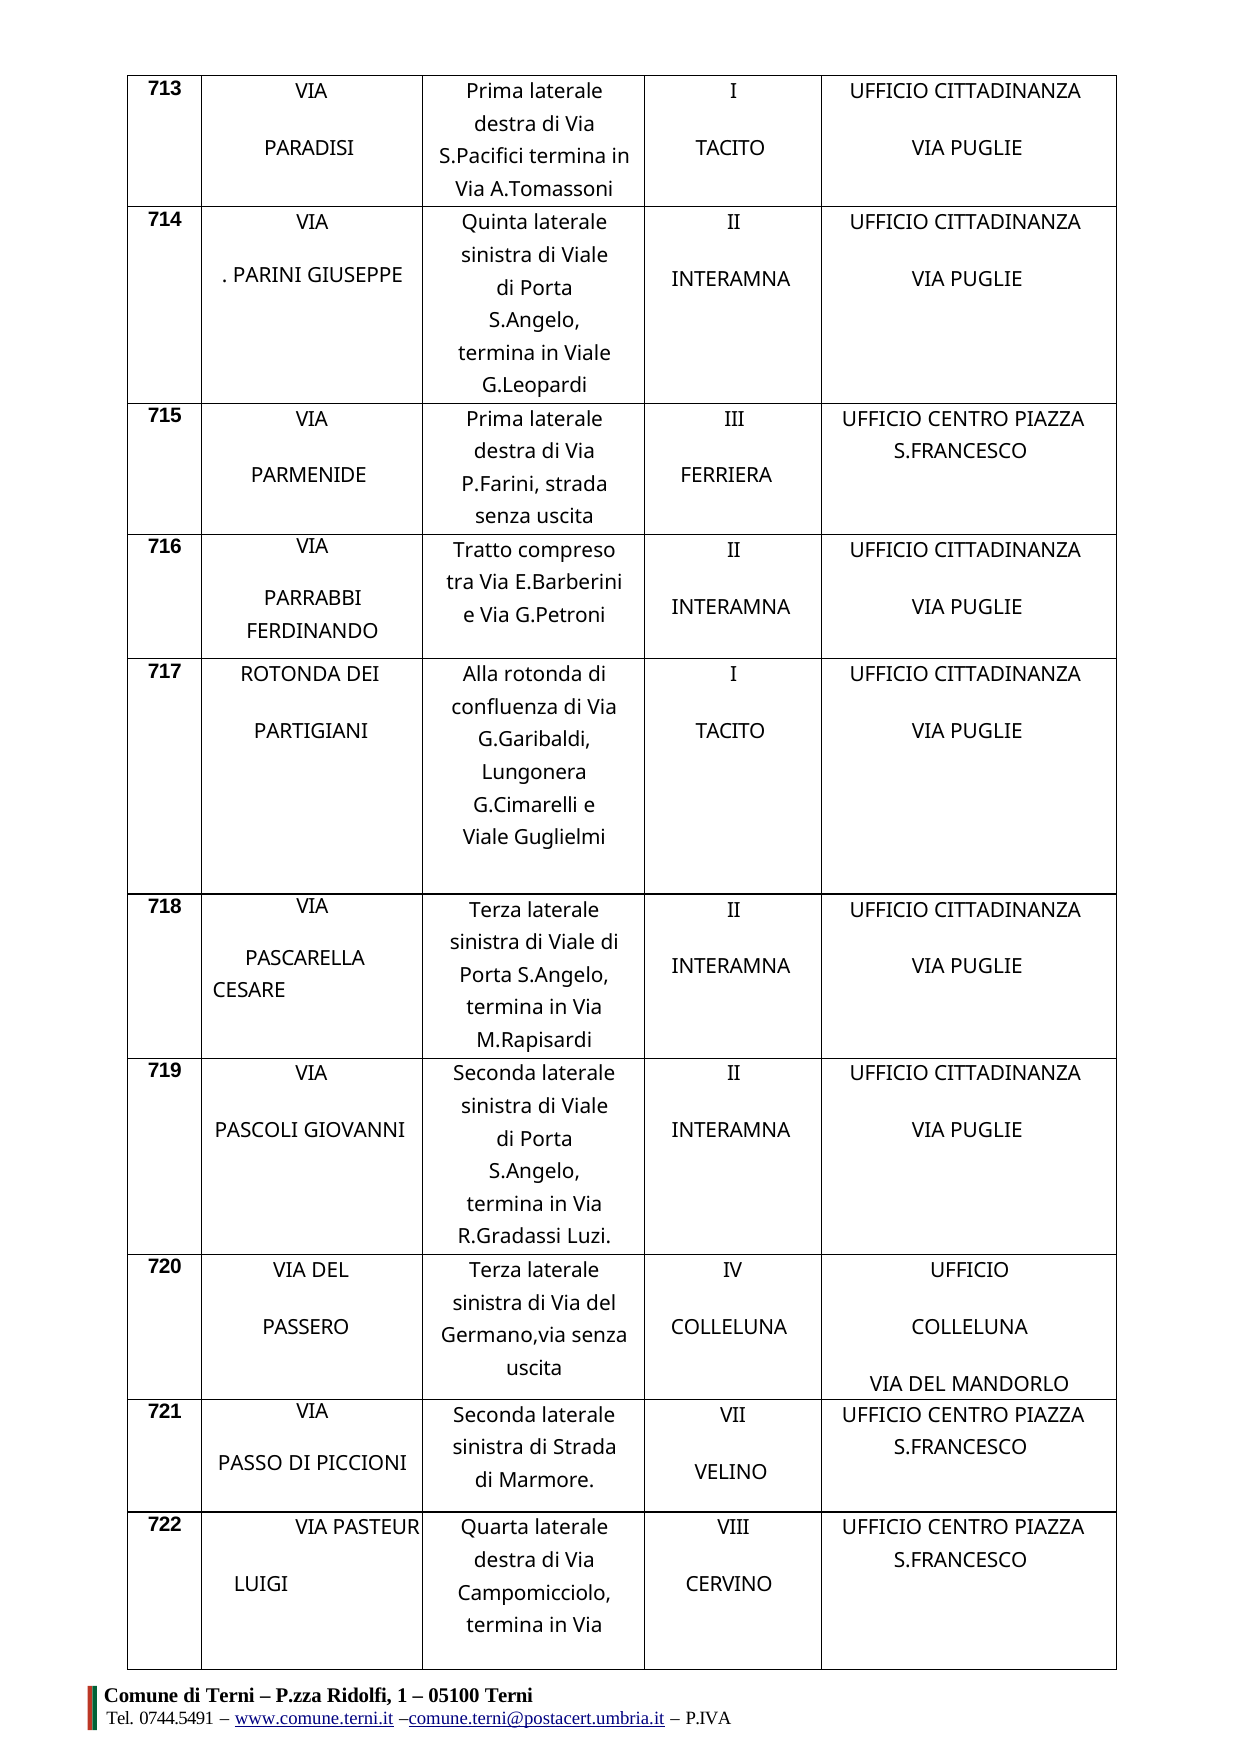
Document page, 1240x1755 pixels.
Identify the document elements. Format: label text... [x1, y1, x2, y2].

table_cell UFFICIO CITTADINANZA VIA PUGLIE [822, 76, 1116, 206]
table_cell UFFICIO CENTRO PIAZZA S.FRANCESCO [822, 1513, 1116, 1669]
table_cell I TACITO [645, 659, 821, 893]
table_cell 714 [128, 207, 201, 403]
table_header Terza laterale sinistra di Viale di Porta S.Angelo, termina in Via M.Rapisardi [423, 895, 644, 1057]
table_cell UFFICIO COLLELUNA VIA DEL MANDORLO [822, 1255, 1116, 1399]
table_cell VIA PASSO DI PICCIONI [202, 1400, 422, 1511]
table_cell UFFICIO CITTADINANZA VIA PUGLIE [822, 207, 1116, 403]
table_cell UFFICIO CENTRO PIAZZA S.FRANCESCO [822, 404, 1116, 534]
table_cell ROTONDA DEI PARTIGIANI [202, 659, 422, 893]
table_cell IV COLLELUNA [645, 1255, 821, 1399]
table_cell UFFICIO CENTRO PIAZZA S.FRANCESCO [822, 1400, 1116, 1511]
table_cell Seconda laterale sinistra di Viale di Porta S.Angelo, termina in Via R.Gradassi Luzi. [423, 1059, 644, 1254]
table_cell VIA PASTEUR LUIGI [202, 1513, 422, 1669]
table_cell Quarta laterale destra di Via Campomicciolo, termina in Via [423, 1513, 644, 1669]
table_cell 722 [128, 1513, 201, 1669]
table_cell 720 [128, 1255, 201, 1399]
table_header 718 [128, 895, 201, 1057]
table_cell Tratto compreso tra Via E.Barberini e Via G.Petroni [423, 535, 644, 658]
table_cell II INTERAMNA [645, 535, 821, 658]
table_cell VII VELINO [645, 1400, 821, 1511]
table_cell Seconda laterale sinistra di Strada di Marmore. [423, 1400, 644, 1511]
table_cell VIA DEL PASSERO [202, 1255, 422, 1399]
table_cell Prima laterale destra di Via P.Farini, strada senza uscita [423, 404, 644, 534]
table_cell Terza laterale sinistra di Via del Germano,via senza uscita [423, 1255, 644, 1399]
table_cell VIII CERVINO [645, 1513, 821, 1669]
table_cell 719 [128, 1059, 201, 1254]
table_cell Prima laterale destra di Via S.Pacifici termina in Via A.Tomassoni [423, 76, 644, 206]
table_cell VIA . PARINI GIUSEPPE [202, 207, 422, 403]
table_cell II INTERAMNA [645, 207, 821, 403]
table_cell VIA PASCOLI GIOVANNI [202, 1059, 422, 1254]
table_cell 716 [128, 535, 201, 658]
table_cell VIA PARRABBI FERDINANDO [202, 535, 422, 658]
table_cell Alla rotonda di confluenza di Via G.Garibaldi, Lungonera G.Cimarelli e Viale Guglielmi [423, 659, 644, 893]
table_cell I TACITO [645, 76, 821, 206]
table_cell 717 [128, 659, 201, 893]
table_cell VIA PARMENIDE [202, 404, 422, 534]
table_cell VIA PARADISI [202, 76, 422, 206]
table_header VIA PASCARELLA CESARE [202, 895, 422, 1057]
table_cell UFFICIO CITTADINANZA VIA PUGLIE [822, 1059, 1116, 1254]
table_cell II INTERAMNA [645, 1059, 821, 1254]
table_cell 715 [128, 404, 201, 534]
table_header II INTERAMNA [645, 895, 821, 1057]
table_header UFFICIO CITTADINANZA VIA PUGLIE [822, 895, 1116, 1057]
table_cell UFFICIO CITTADINANZA VIA PUGLIE [822, 659, 1116, 893]
table_cell Quinta laterale sinistra di Viale di Porta S.Angelo, termina in Viale G.Leopardi [423, 207, 644, 403]
table_cell 713 [128, 76, 201, 206]
table_cell 721 [128, 1400, 201, 1511]
table_cell UFFICIO CITTADINANZA VIA PUGLIE [822, 535, 1116, 658]
table_cell III FERRIERA [645, 404, 821, 534]
